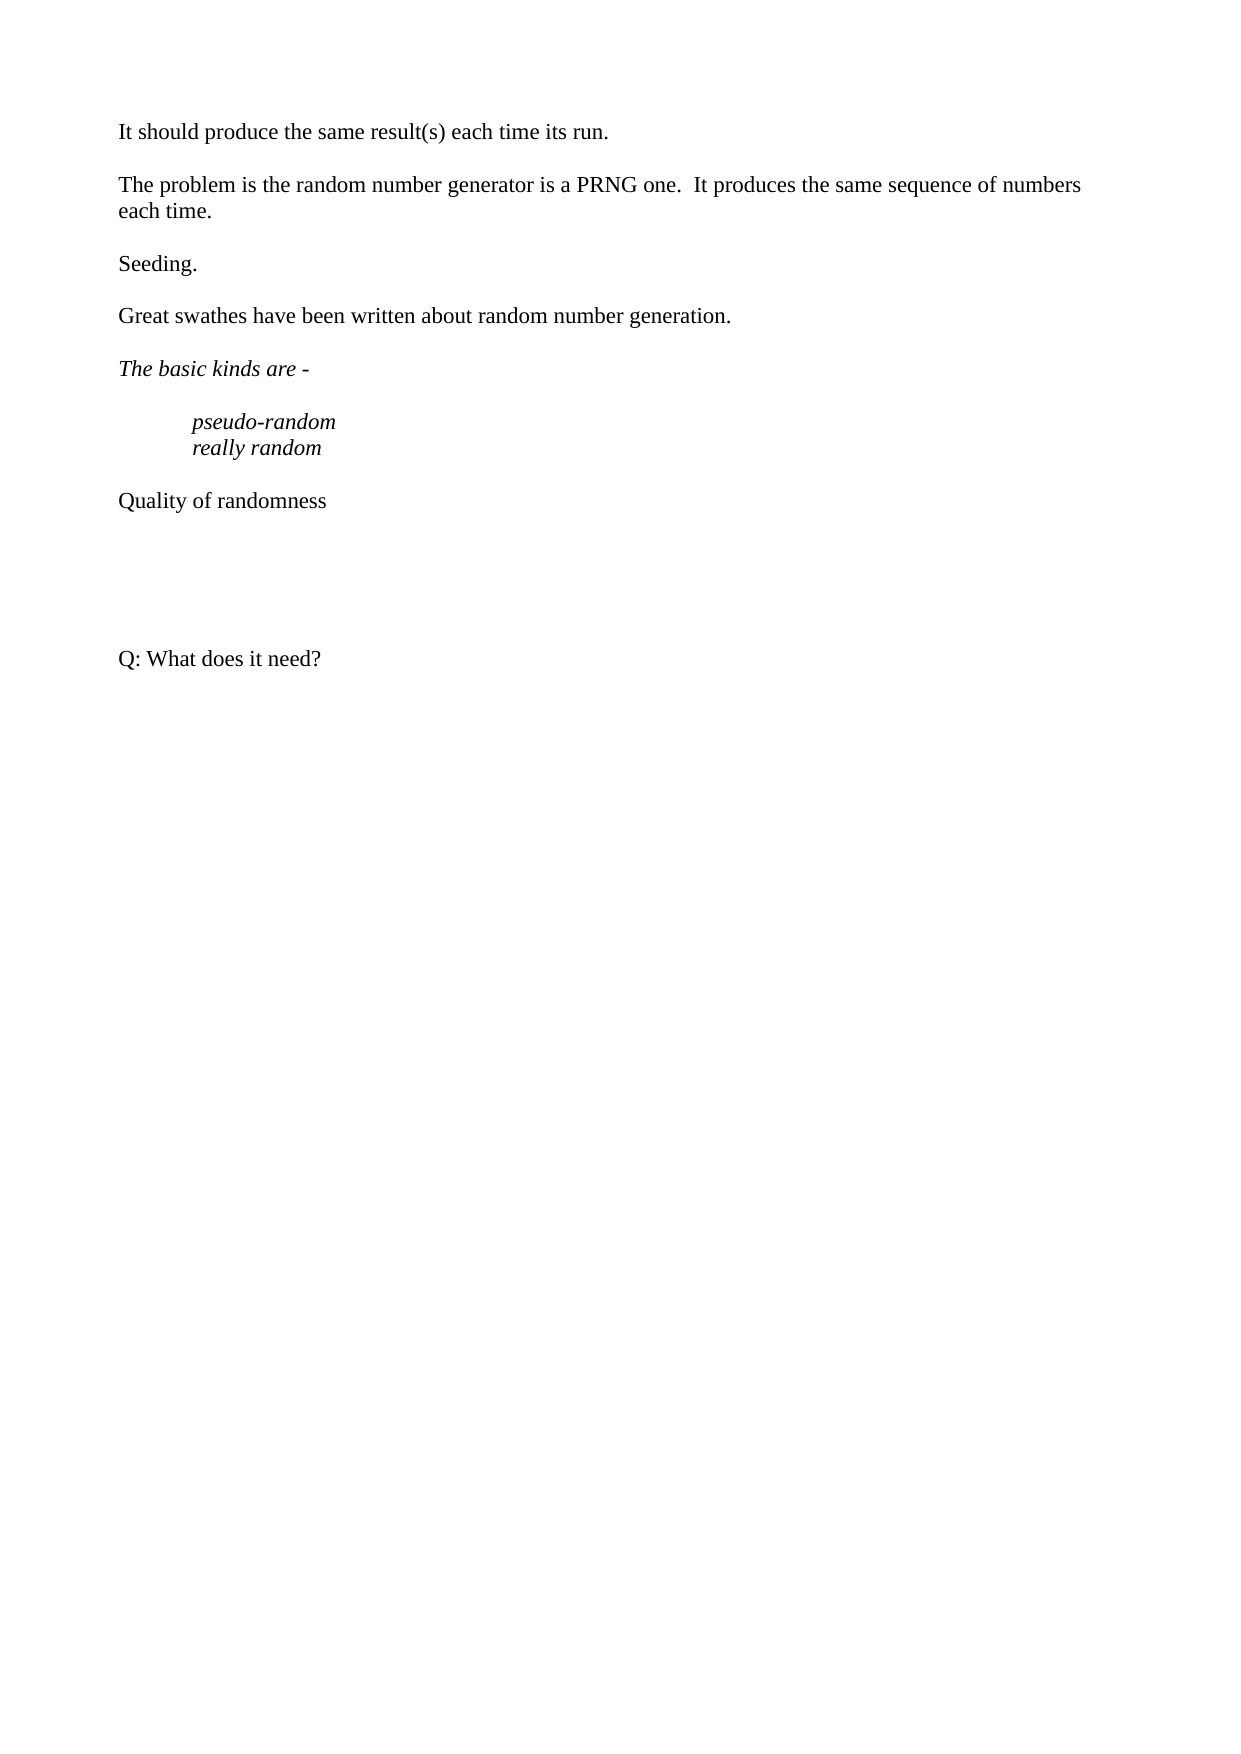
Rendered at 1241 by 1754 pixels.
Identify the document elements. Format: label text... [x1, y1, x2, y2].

text Great swathes have been written about random number generation. [118, 303, 1122, 329]
text Q: What does it need? [118, 645, 1122, 672]
text The basic kinds are - [118, 355, 1122, 382]
text The problem is the random number generator is a PRNG one. It produces the same sequence of numbers each time. [118, 171, 1122, 223]
text Seeding. [118, 250, 1122, 276]
text pseudo-random [118, 408, 1122, 434]
text Quality of randomness [118, 487, 1122, 513]
text It should produce the same result(s) each time its run. [118, 118, 1122, 144]
text really random [118, 434, 1122, 461]
